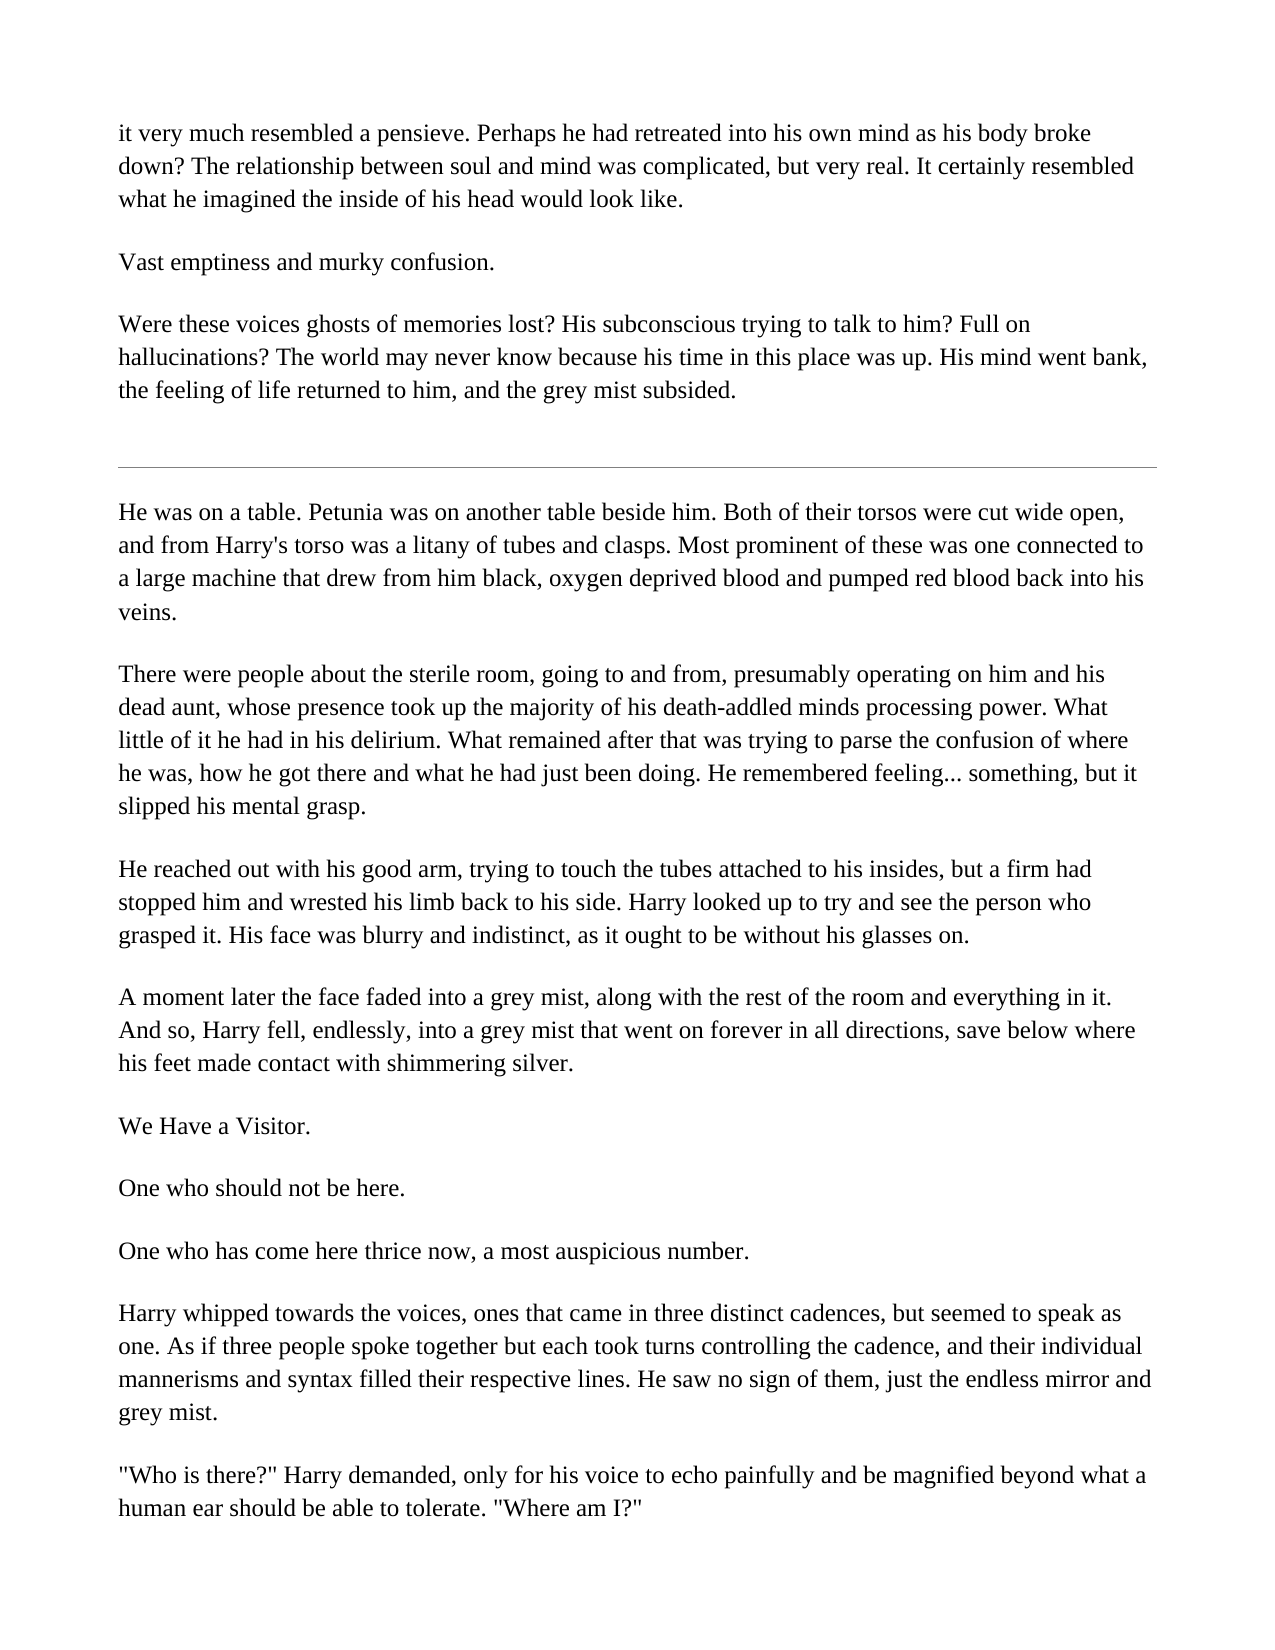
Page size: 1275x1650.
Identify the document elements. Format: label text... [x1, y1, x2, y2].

text Vast emptiness and murky confusion. [118, 247, 1157, 275]
text Harry whipped towards the voices, ones that came in three distinct cadences, but seemed to speak as one. As if three people spoke together but each took turns controlling the cadence, and their individual mannerisms and syntax filled their respective lines. He saw no sign of them, just the endless mirror and grey mist. [118, 1298, 1157, 1426]
text We Have a Visitor. [118, 1111, 1157, 1139]
text He was on a table. Petunia was on another table beside him. Both of their torsos were cut wide open, and from Harry's torso was a litany of tubes and clasps. Most prominent of these was one connected to a large machine that drew from him black, oxygen deprived blood and pumped red blood back into his veins. [118, 497, 1157, 625]
text "Who is there?" Harry demanded, only for his voice to echo painfully and be magnified beyond what a human ear should be able to tolerate. "Where am I?" [118, 1460, 1157, 1522]
text A moment later the face faded into a grey mist, along with the rest of the room and everything in it. And so, Harry fell, endlessly, into a grey mist that went on forever in all directions, save below where his feet made contact with shimmering silver. [118, 982, 1157, 1077]
text Were these voices ghosts of memories lost? His subconscious trying to talk to him? Full on hallucinations? The world may never know because his time in this place was up. His mind went bank, the feeling of life returned to him, and the grey mist subsided. [118, 309, 1157, 404]
text it very much resembled a pensieve. Perhaps he had retreated into his own mind as his body broke down? The relationship between soul and mind was complicated, but very real. It certainly resembled what he imagined the inside of his head would look like. [118, 118, 1157, 213]
text One who should not be here. [118, 1173, 1157, 1202]
text One who has come here thrice now, a most auspicious number. [118, 1236, 1157, 1264]
text He reached out with his good arm, trying to touch the tubes attached to his insides, but a firm had stopped him and wrested his limb back to his side. Harry looked up to try and see the person who grasped it. His face was blurry and indistinct, as it ought to be without his glasses on. [118, 854, 1157, 948]
text There were people about the sterile room, going to and from, presumably operating on him and his dead aunt, whose presence took up the majority of his death-addled minds processing power. What little of it he had in his delirium. What remained after that was trying to parse the confusion of where he was, how he got there and what he had just been doing. He remembered feeling... something, but it slipped his mental grasp. [118, 659, 1157, 820]
